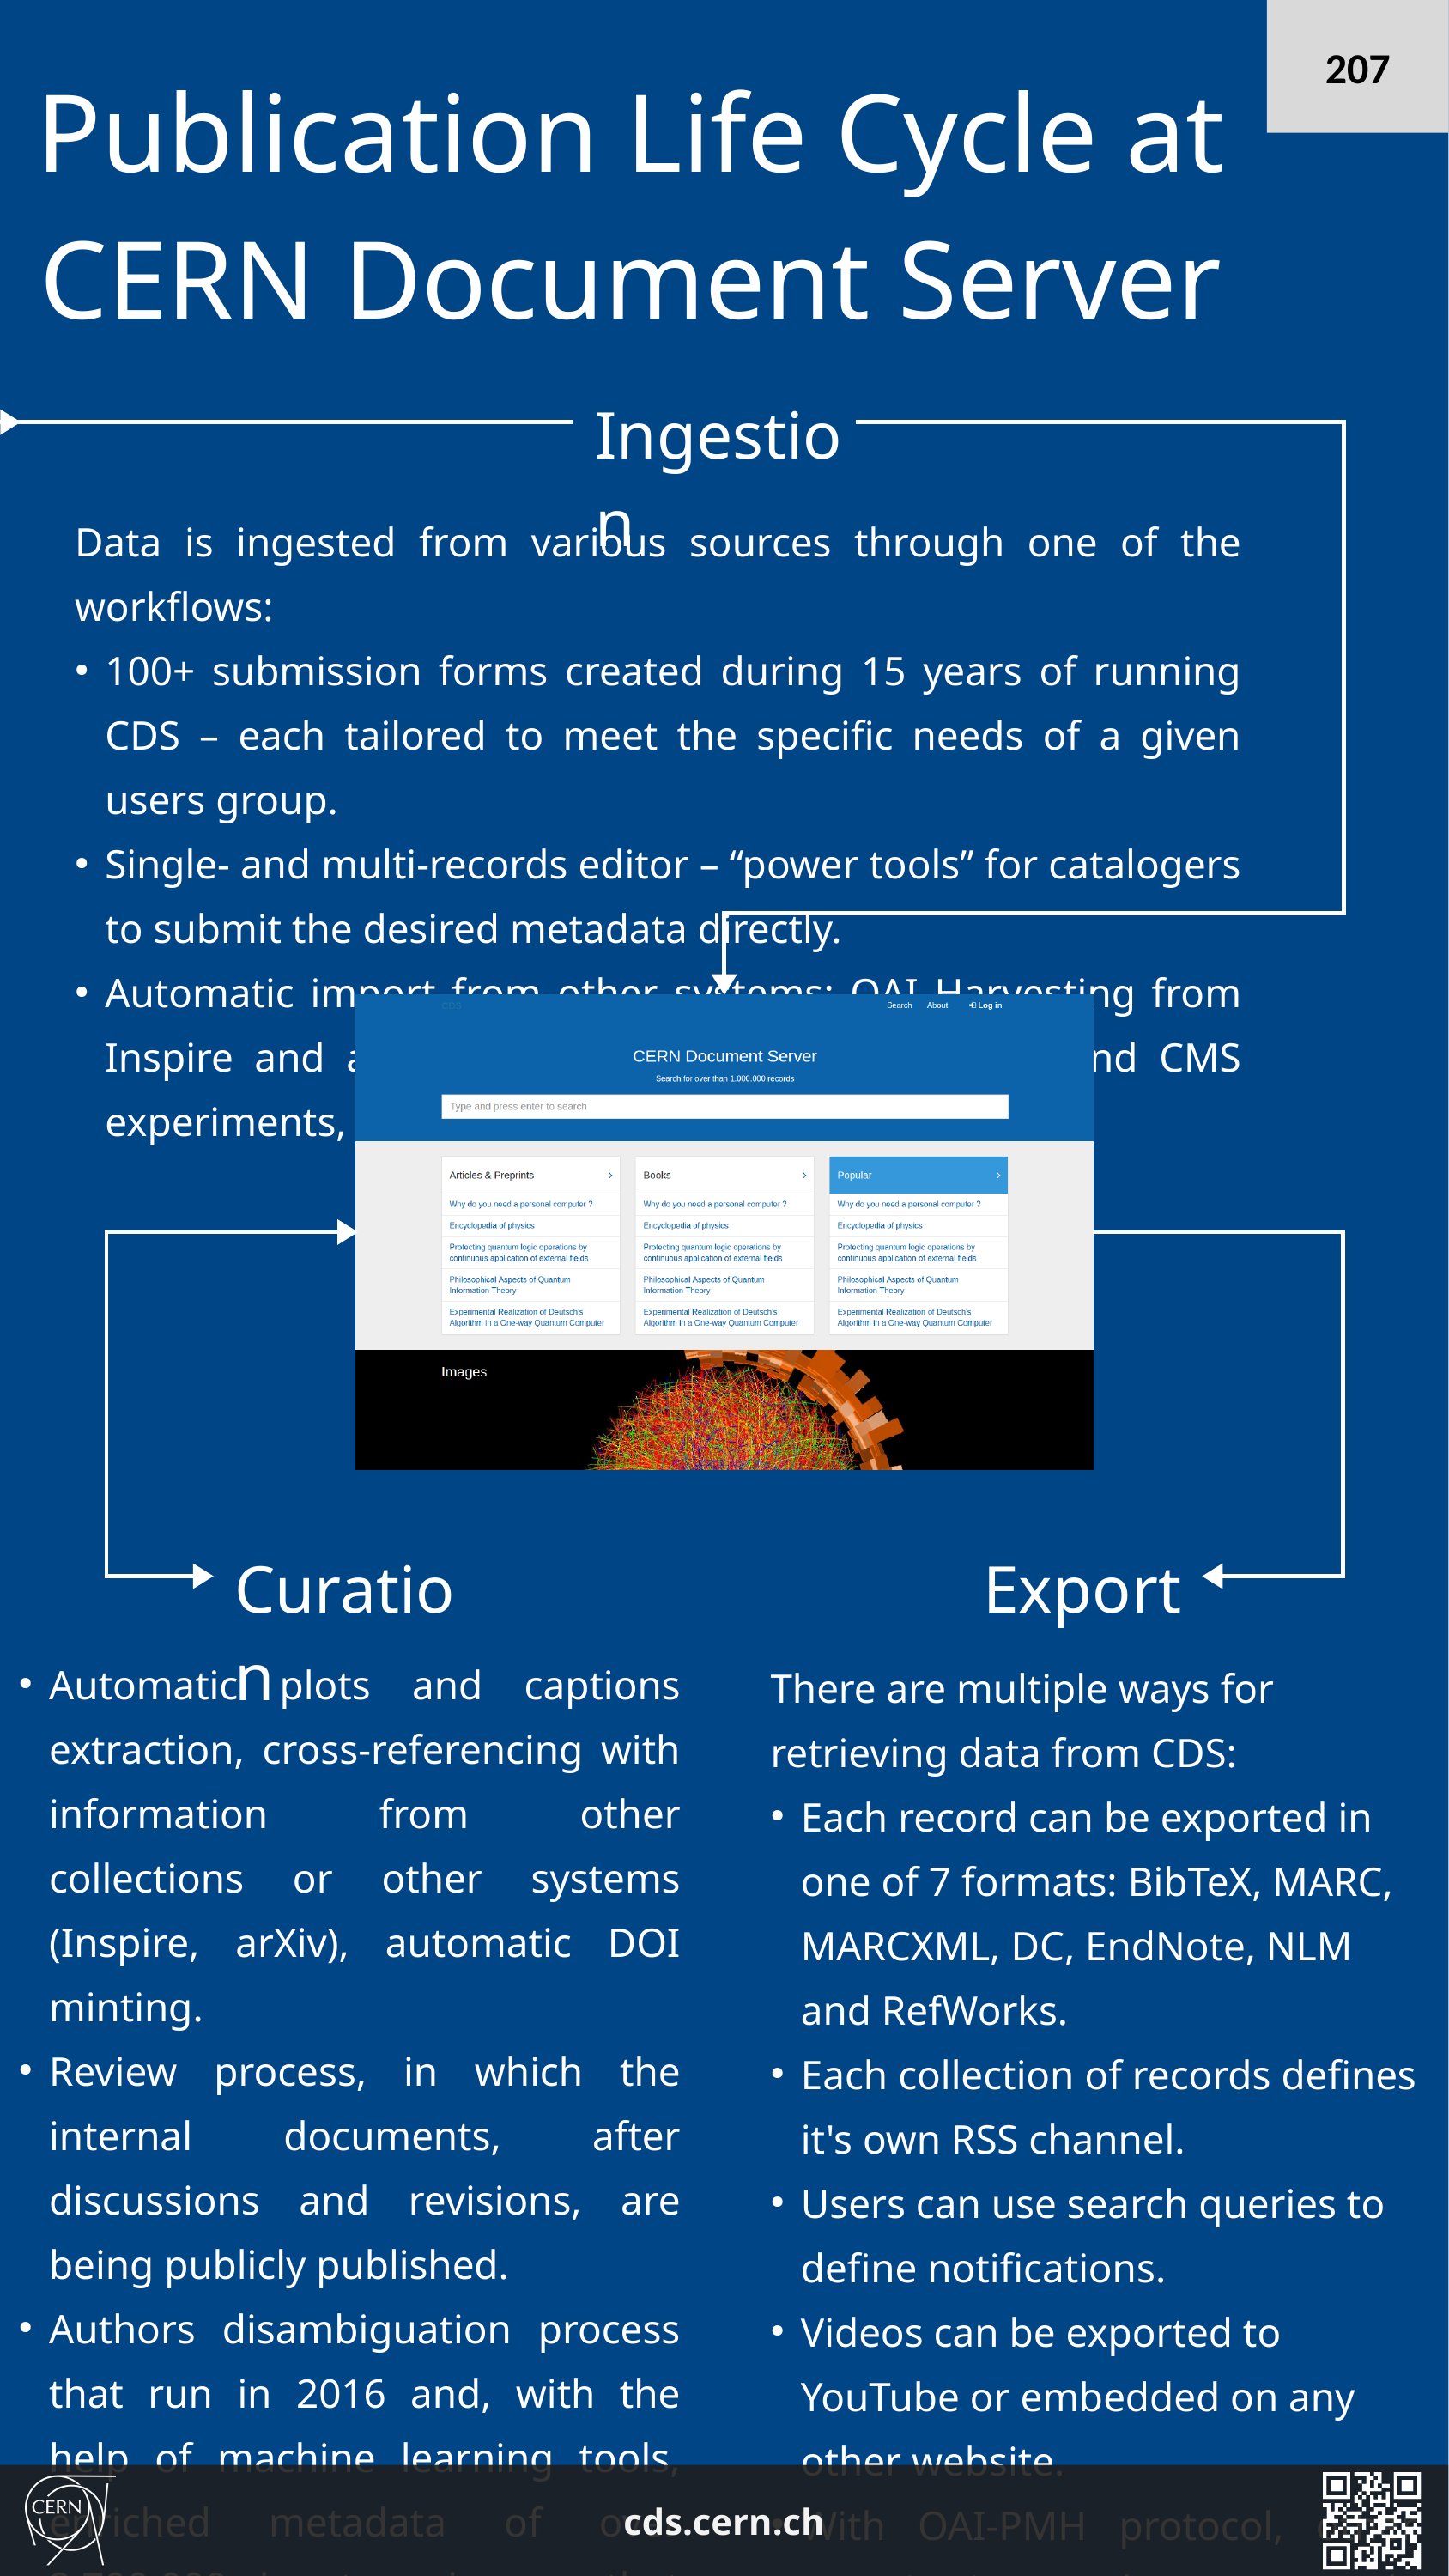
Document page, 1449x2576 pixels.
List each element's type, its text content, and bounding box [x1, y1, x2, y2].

text_box Automatic plots and captions extraction, cross-referencing with information from other collections or other systems (Inspire, arXiv), automatic DOI minting. Review process, in which the internal documents, after discussions and revisions, are being publicly published. Authors disambiguation process that run in 2016 and, with the help of machine learning tools, enriched metadata of over 2,700,000 signatures in more that 67,000 records. Recommendation system that, based on how people interact with CDS, suggest relevant or similar documents. [5, 1640, 697, 2404]
text_box Export [970, 1537, 1198, 1615]
text_box cds.cern.ch [610, 2493, 838, 2549]
picture [25, 2475, 116, 2566]
picture [355, 994, 1094, 1470]
text_box Data is ingested from various sources through one of the workflows: 100+ submission forms created during 15 years of running CDS – each tailored to meet the specific needs of a given users group. Single- and multi-records editor – “power tools” for catalogers to submit the desired metadata directly. Automatic import from other systems: OAI Harvesting from Inspire and arXiv, batch upload from the ATLAS and CMS experiments, etc. [62, 498, 1255, 890]
text_box Ingestion [582, 383, 866, 461]
text_box Curation [221, 1537, 481, 1615]
text_box There are multiple ways for retrieving data from CDS: Each record can be exported in one of 7 formats: BibTeX, MARC, MARCXML, DC, EndNote, NLM and RefWorks. Each collection of records defines it's own RSS channel. Users can use search queries to define notifications. Videos can be exported to YouTube or embedded on any other website. With OAI-PMH protocol, other repositories can harvest records from CDS. [757, 1643, 1440, 2430]
picture [1319, 2468, 1425, 2573]
text_box 207 [1266, 0, 1449, 133]
text_box [0, 2464, 1449, 2576]
text_box Publication Life Cycle at CERN Document Server [6, 51, 1256, 313]
